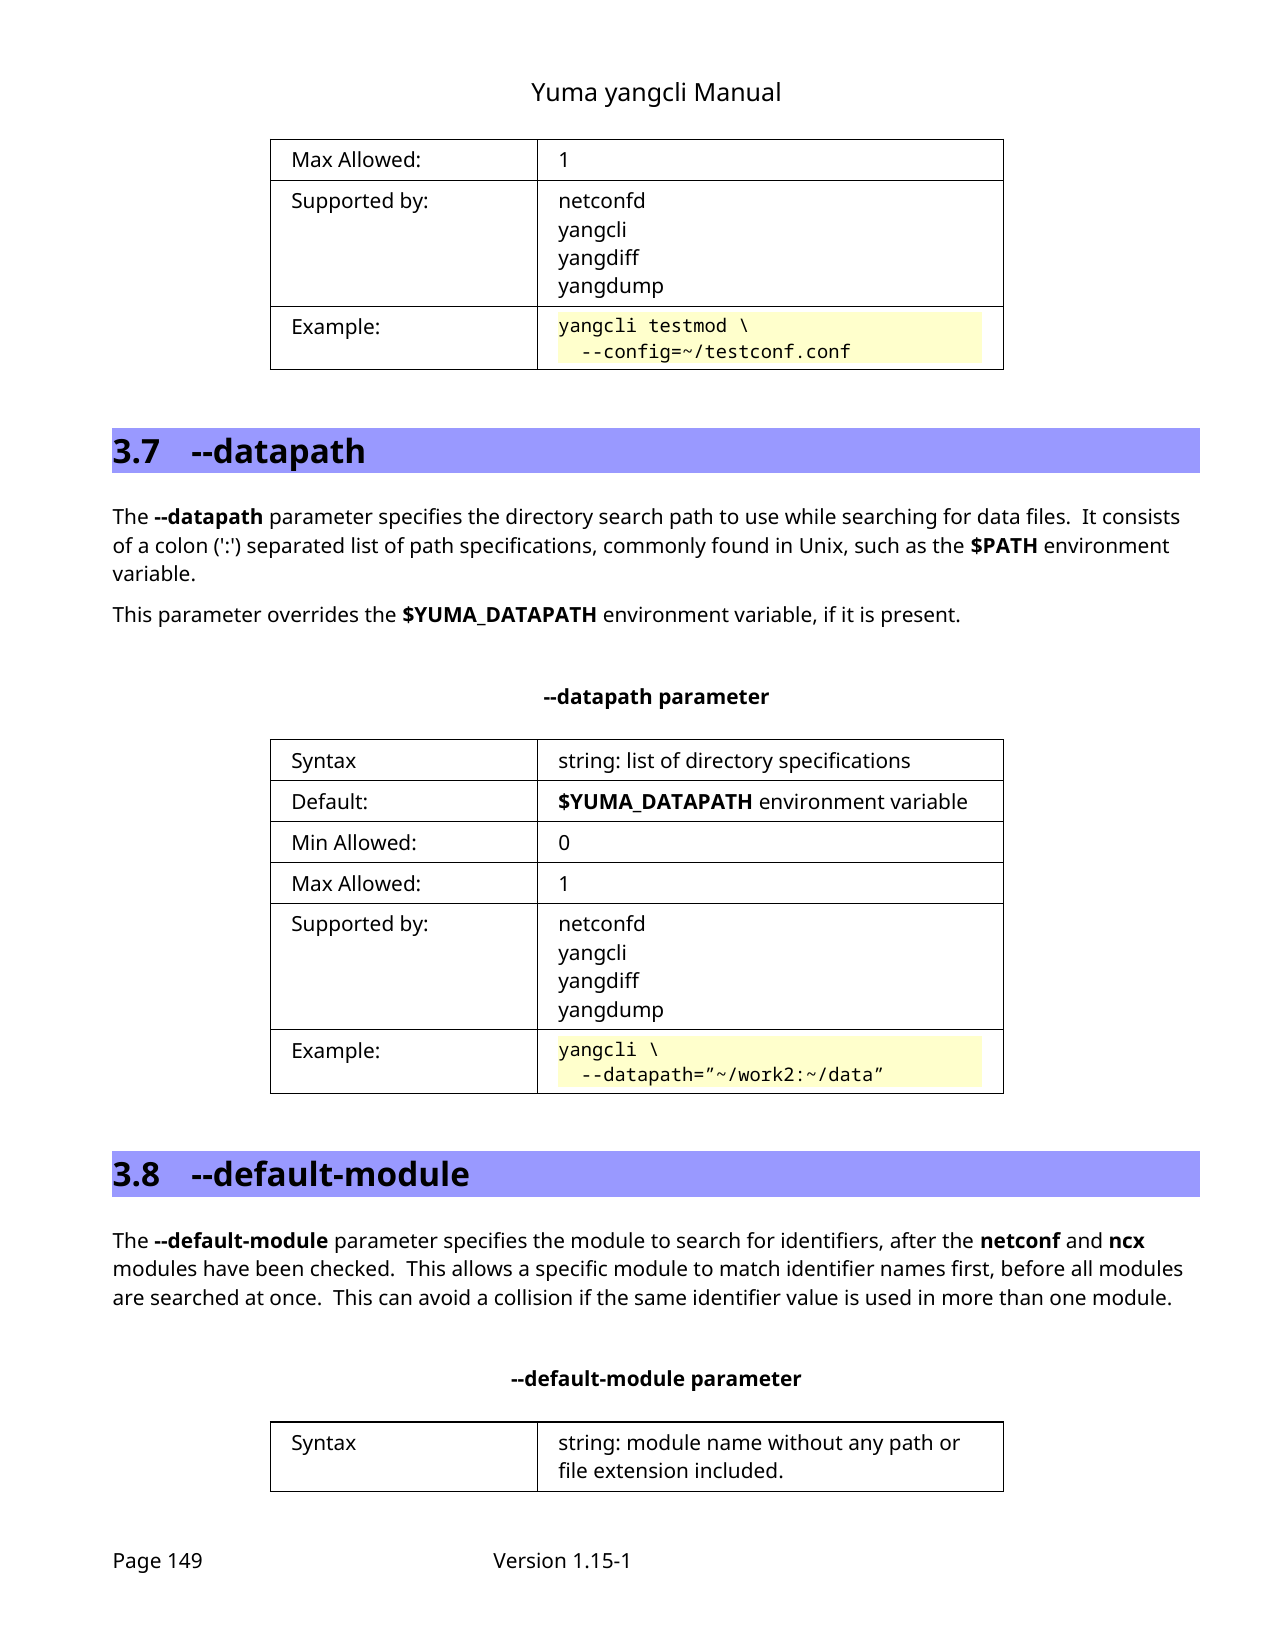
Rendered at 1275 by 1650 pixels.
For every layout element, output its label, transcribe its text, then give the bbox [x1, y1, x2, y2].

table_cell netconfd yangcli yangdiff yangdump [538, 181, 1003, 306]
table_cell $YUMA_DATAPATH environment variable [538, 781, 1003, 821]
table_cell Supported by: [271, 904, 537, 1029]
table_header string: list of directory specifications [538, 740, 1003, 780]
table_cell yangcli testmod \ --config=~/testconf.conf [538, 307, 1003, 369]
table_cell Max Allowed: [271, 863, 537, 903]
text The --datapath parameter specifies the directory search path to use while searching for data files. It consists of a colon (':') separated list of path specifications, commonly found in Unix, such as the $PATH environment variable. [112, 502, 1200, 588]
table_header Syntax [271, 740, 537, 780]
table_cell Example: [271, 1030, 537, 1093]
text This parameter overrides the $YUMA_DATAPATH environment variable, if it is present. [112, 600, 1200, 629]
subtitle --default-module [112, 1151, 1200, 1197]
subtitle --datapath parameter [127, 682, 1185, 711]
table_cell Example: [271, 307, 537, 369]
table_cell netconfd yangcli yangdiff yangdump [538, 904, 1003, 1029]
table_cell Min Allowed: [271, 822, 537, 862]
table_cell yangcli \ --datapath=”~/work2:~/data” [538, 1030, 1003, 1093]
table_cell Max Allowed: [271, 140, 537, 179]
table_cell 0 [538, 822, 1003, 862]
table_cell Supported by: [271, 181, 537, 306]
subtitle --default-module parameter [127, 1364, 1185, 1393]
table_cell 1 [538, 140, 1003, 179]
table_cell Default: [271, 781, 537, 821]
table_cell 1 [538, 863, 1003, 903]
table_header string: module name without any path or file extension included. [538, 1423, 1003, 1491]
subtitle --datapath [112, 428, 1200, 473]
table_header Syntax [271, 1423, 537, 1491]
text The --default-module parameter specifies the module to search for identifiers, after the netconf and ncx modules have been checked. This allows a specific module to match identifier names first, before all modules are searched at once. This can avoid a collision if the same identifier value is used in more than one module. [112, 1226, 1200, 1311]
